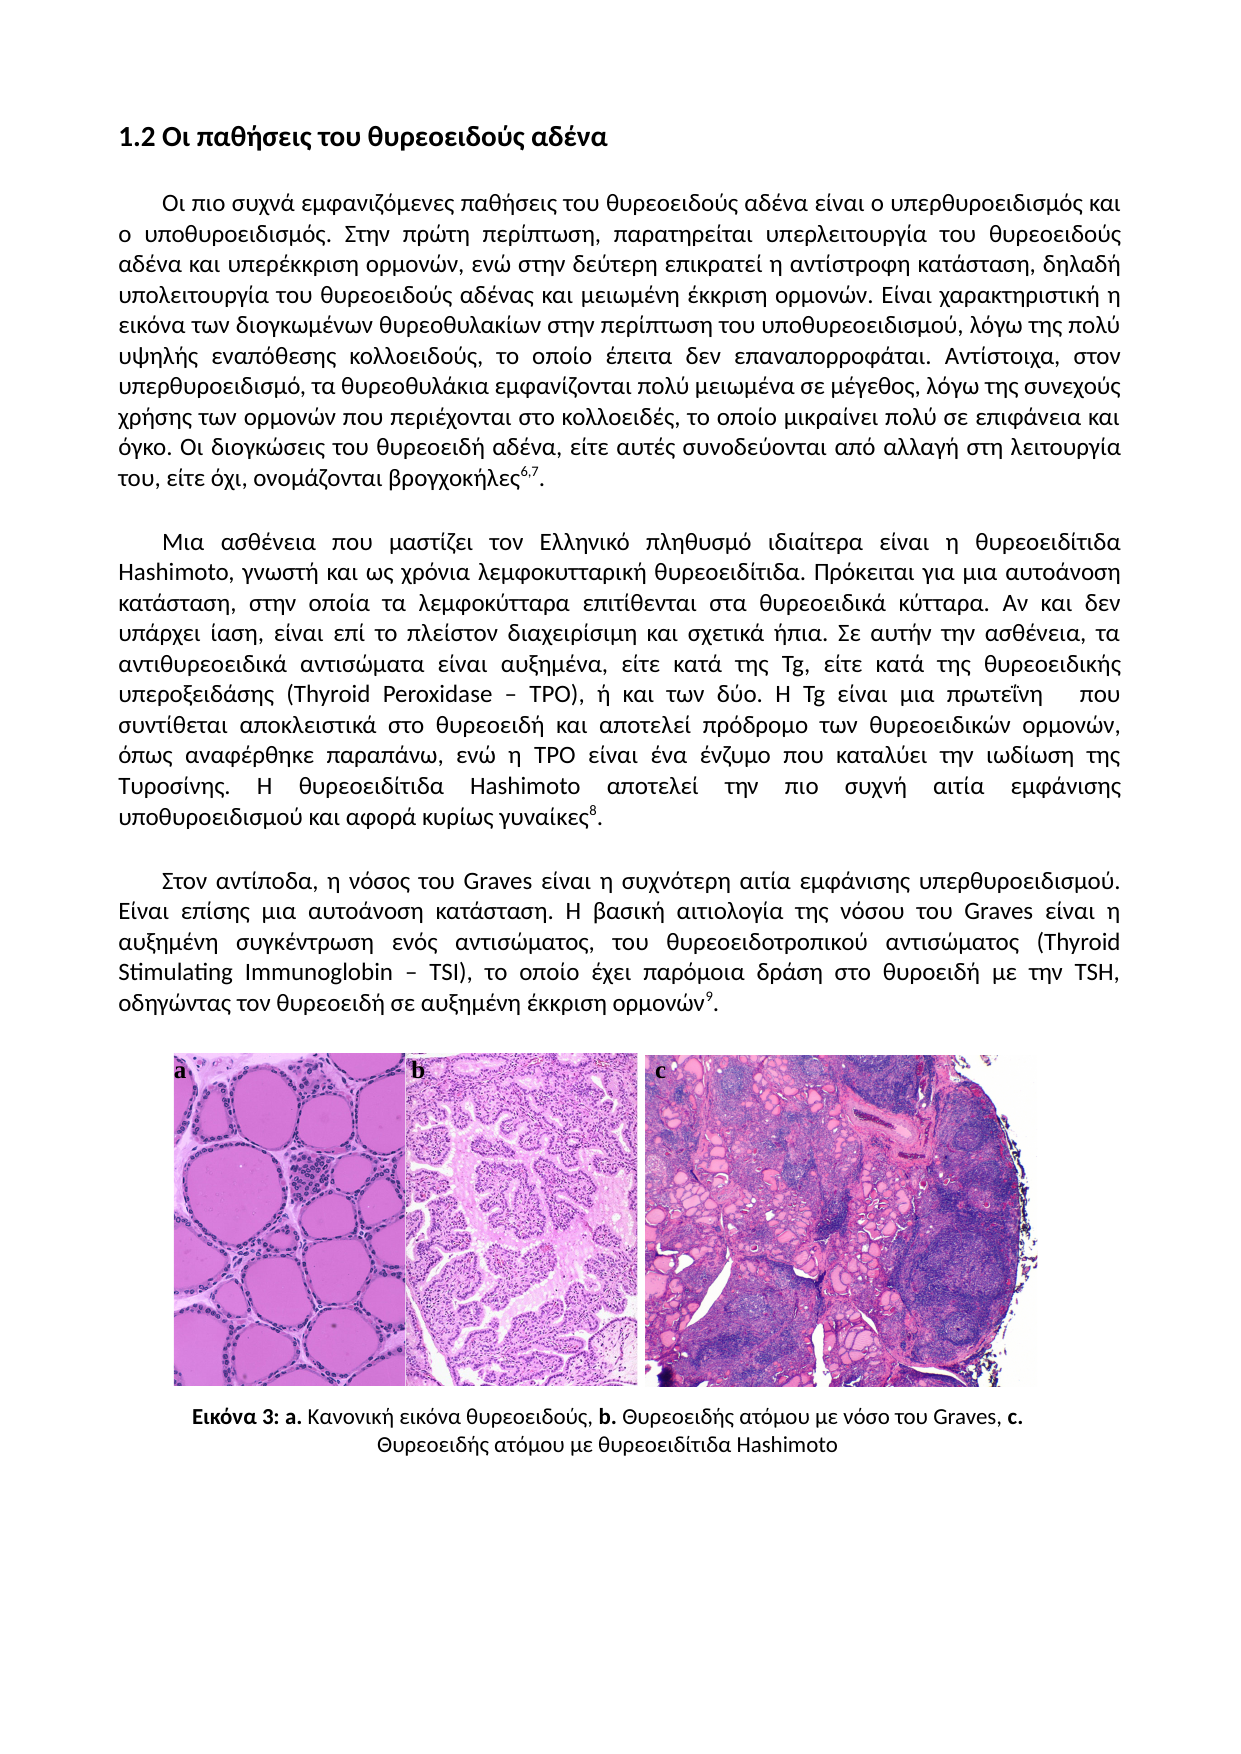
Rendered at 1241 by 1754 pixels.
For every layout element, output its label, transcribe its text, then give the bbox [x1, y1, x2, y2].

text Οι πιο συχνά εμφανιζόμενες παθήσεις του θυρεοειδούς αδένα είναι ο υπερθυροειδισμός και ο υποθυροειδισμός. Στην πρώτη περίπτωση, παρατηρείται υπερλειτουργία του θυρεοειδούς αδένα και υπερέκκριση ορμονών, ενώ στην δεύτερη επικρατεί η αντίστροφη κατάσταση, δηλαδή υπολειτουργία του θυρεοειδούς αδένας και μειωμένη έκκριση ορμονών. Είναι χαρακτηριστική η εικόνα των διογκωμένων θυρεοθυλακίων στην περίπτωση του υποθυρεοειδισμού, λόγω της πολύ υψηλής εναπόθεσης κολλοειδούς, το οποίο έπειτα δεν επαναπορροφάται. Αντίστοιχα, στον υπερθυροειδισμό, τα θυρεοθυλάκια εμφανίζονται πολύ μειωμένα σε μέγεθος, λόγω της συνεχούς χρήσης των ορμονών που περιέχονται στο κολλοειδές, το οποίο μικραίνει πολύ σε επιφάνεια και όγκο. Οι διογκώσεις του θυρεοειδή αδένα, είτε αυτές συνοδεύονται από αλλαγή στη λειτουργία του, είτε όχι, ονομάζονται βρογχοκήλες6,7. [118, 187, 1122, 492]
subtitle 1.2 Οι παθήσεις του θυρεοειδούς αδένα [118, 118, 1122, 154]
picture [173, 1053, 638, 1386]
text Μια ασθένεια που μαστίζει τον Ελληνικό πληθυσμό ιδιαίτερα είναι η θυρεοειδίτιδα Hashimoto, γνωστή και ως χρόνια λεμφοκυτταρική θυρεοειδίτιδα. Πρόκειται για μια αυτοάνοση κατάσταση, στην οποία τα λεμφοκύτταρα επιτίθενται στα θυρεοειδικά κύτταρα. Αν και δεν υπάρχει ίαση, είναι επί το πλείστον διαχειρίσιμη και σχετικά ήπια. Σε αυτήν την ασθένεια, τα αντιθυρεοειδικά αντισώματα είναι αυξημένα, είτε κατά της Tg, είτε κατά της θυρεοειδικής υπεροξειδάσης (Thyroid Peroxidase – TPO), ή και των δύο. Η Tg είναι μια πρωτεΐνη που συντίθεται αποκλειστικά στο θυρεοειδή και αποτελεί πρόδρομο των θυρεοειδικών ορμονών, όπως αναφέρθηκε παραπάνω, ενώ η TPO είναι ένα ένζυμο που καταλύει την ιωδίωση της Τυροσίνης. Η θυρεοειδίτιδα Hashimoto αποτελεί την πιο συχνή αιτία εμφάνισης υποθυροειδισμού και αφορά κυρίως γυναίκες8. [118, 526, 1122, 831]
picture [845, 1055, 1038, 1387]
text Στον αντίποδα, η νόσος του Graves είναι η συχνότερη αιτία εμφάνισης υπερθυροειδισμού. Είναι επίσης μια αυτοάνοση κατάσταση. Η βασική αιτιολογία της νόσου του Graves είναι η αυξημένη συγκέντρωση ενός αντισώματος, του θυρεοειδοτροπικού αντισώματος (Thyroid Stimulating Immunoglobin – TSI), το οποίο έχει παρόμοια δράση στο θυροειδή με την TSH, οδηγώντας τον θυρεοειδή σε αυξημένη έκκριση ορμονών9. [118, 865, 1122, 1017]
